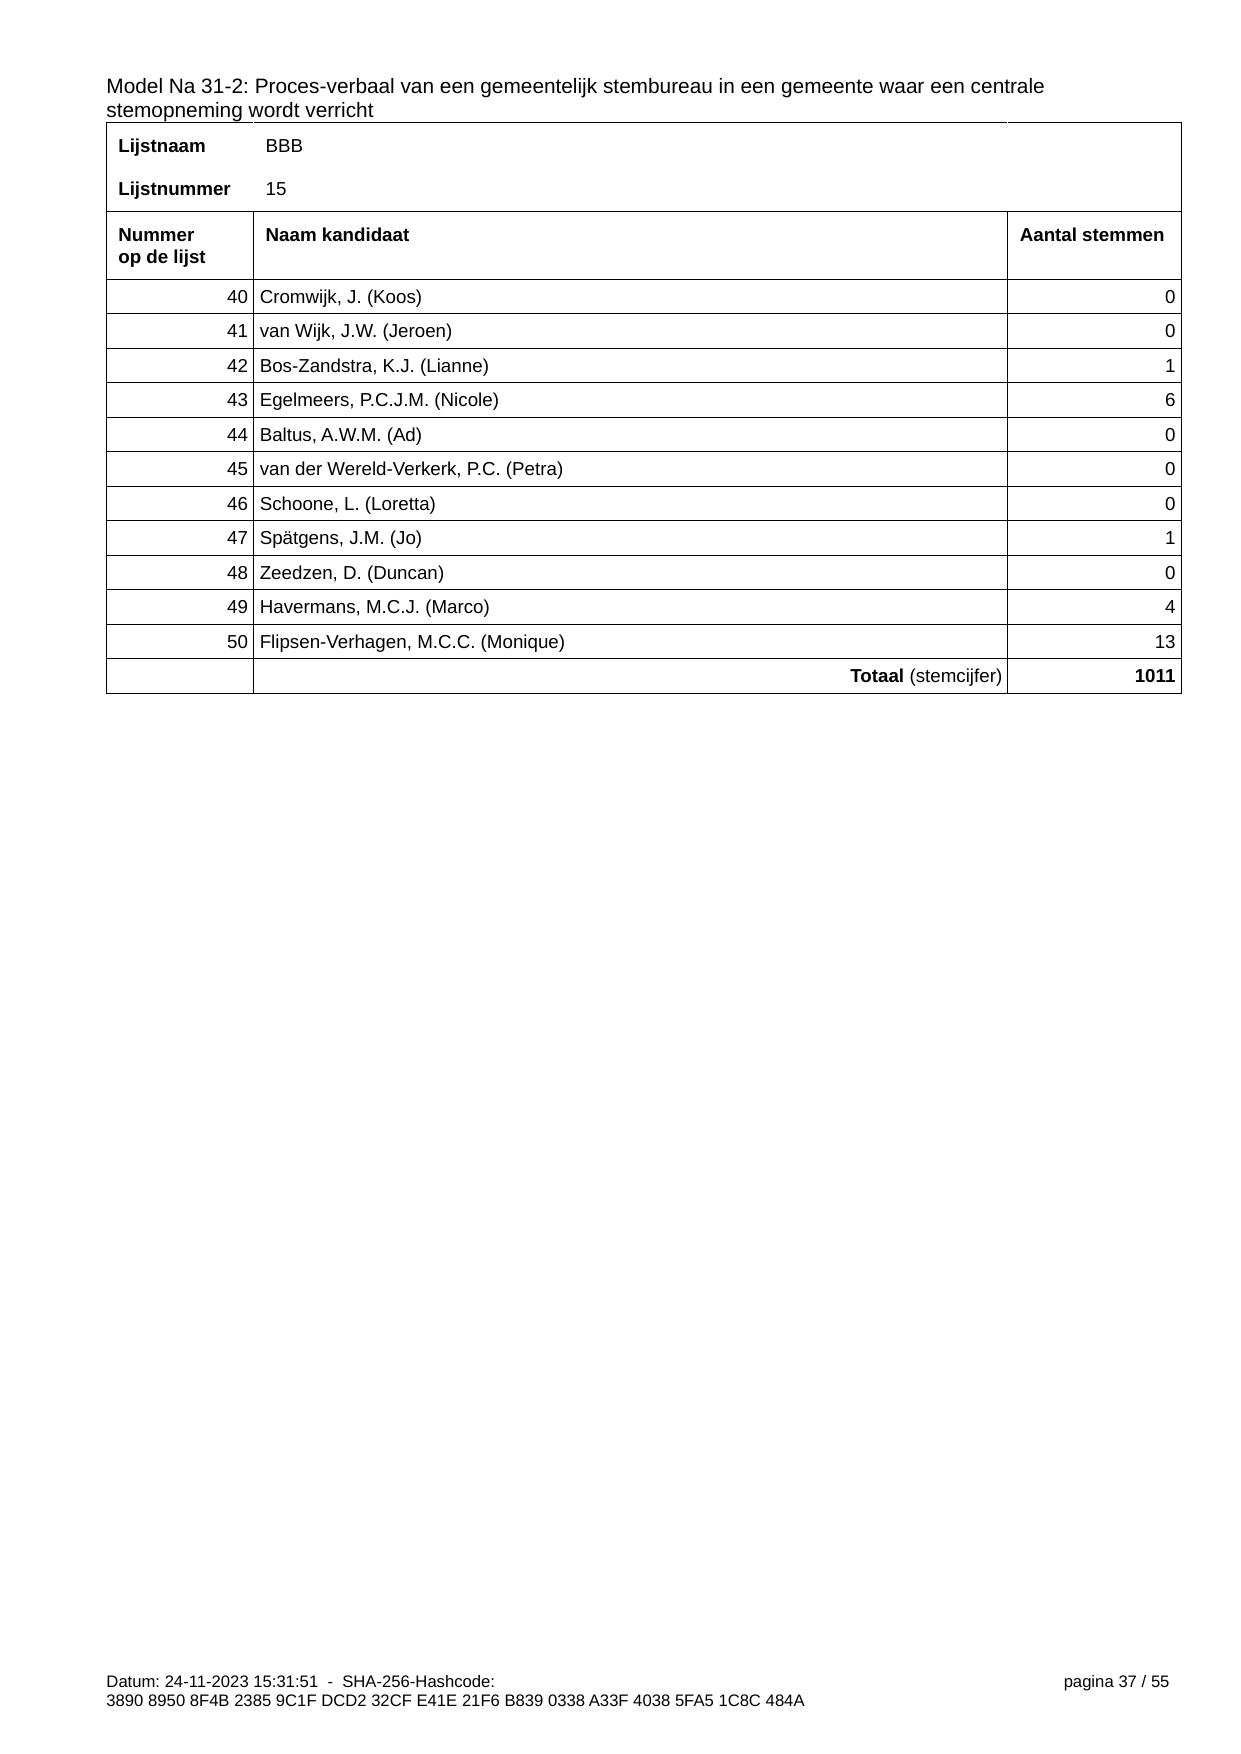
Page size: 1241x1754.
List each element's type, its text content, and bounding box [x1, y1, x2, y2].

table_cell 43 [107, 383, 253, 417]
table_cell 42 [107, 349, 253, 382]
table_cell Aantal stemmen [1008, 212, 1181, 279]
table_cell Totaal (stemcijfer) [254, 659, 1007, 692]
table_cell 1011 [1008, 659, 1181, 692]
table_cell 48 [107, 556, 253, 589]
table_cell 0 [1008, 452, 1181, 486]
table_cell 45 [107, 452, 253, 486]
table_cell 0 [1008, 487, 1181, 520]
table_cell 1 [1008, 521, 1181, 554]
table_header Lijstnaam Lijstnummer [107, 123, 253, 211]
table_cell 0 [1008, 314, 1181, 348]
table_cell 0 [1008, 418, 1181, 451]
table_cell Nummer op de lijst [107, 212, 253, 279]
table_cell 41 [107, 314, 253, 348]
table_cell 13 [1008, 625, 1181, 658]
table_cell van der Wereld-Verkerk, P.C. (Petra) [254, 452, 1007, 486]
table_cell 4 [1008, 590, 1181, 623]
table_cell 6 [1008, 383, 1181, 417]
table_cell Flipsen-Verhagen, M.C.C. (Monique) [254, 625, 1007, 658]
table_cell 0 [1008, 280, 1181, 313]
table_cell 50 [107, 625, 253, 658]
table_cell Schoone, L. (Loretta) [254, 487, 1007, 520]
table_cell 46 [107, 487, 253, 520]
table_cell Baltus, A.W.M. (Ad) [254, 418, 1007, 451]
table_cell Naam kandidaat [254, 212, 1007, 279]
table_cell [107, 659, 253, 692]
table_cell 47 [107, 521, 253, 554]
table_cell van Wijk, J.W. (Jeroen) [254, 314, 1007, 348]
table_cell Spätgens, J.M. (Jo) [254, 521, 1007, 554]
table_cell 0 [1008, 556, 1181, 589]
table_cell Bos-Zandstra, K.J. (Lianne) [254, 349, 1007, 382]
table_cell Egelmeers, P.C.J.M. (Nicole) [254, 383, 1007, 417]
table_header BBB 15 [254, 123, 1007, 211]
table_cell Cromwijk, J. (Koos) [254, 280, 1007, 313]
table_cell 49 [107, 590, 253, 623]
table_header [1008, 123, 1181, 211]
table_cell Zeedzen, D. (Duncan) [254, 556, 1007, 589]
table_cell Havermans, M.C.J. (Marco) [254, 590, 1007, 623]
table_cell 1 [1008, 349, 1181, 382]
table_cell 44 [107, 418, 253, 451]
table_cell 40 [107, 280, 253, 313]
